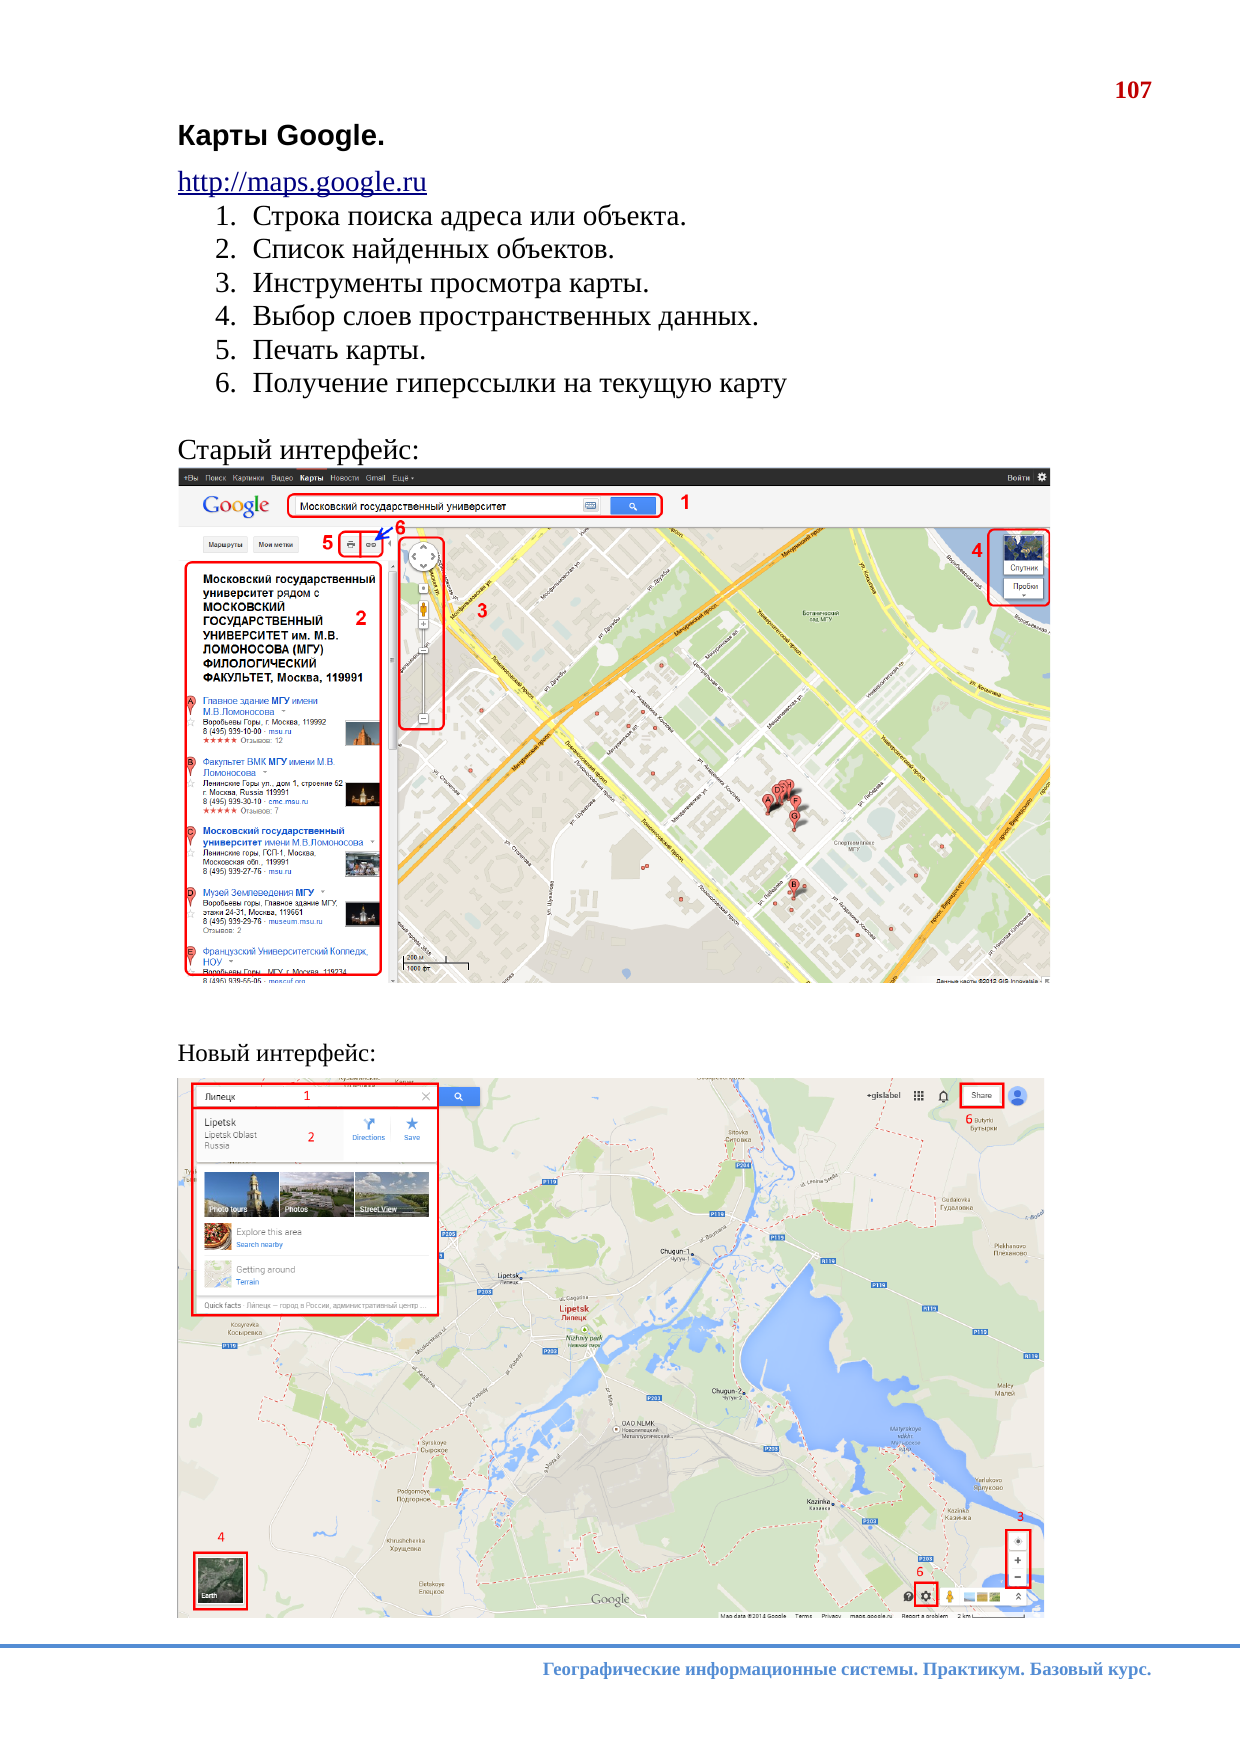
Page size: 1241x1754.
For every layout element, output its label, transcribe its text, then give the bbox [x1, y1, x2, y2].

picture [177, 1078, 1045, 1618]
list Выбор слоев пространственных данных. [215, 298, 1152, 332]
picture [178, 467, 1051, 983]
list Печать карты. [215, 332, 1152, 365]
text Новый интерфейс: [177, 1038, 1152, 1066]
list Получение гиперссылки на текущую карту [215, 365, 1152, 399]
list Инструменты просмотра карты. [215, 265, 1152, 298]
subtitle Карты Google. [177, 118, 1152, 152]
text http://maps.google.ru [177, 164, 1152, 198]
list Список найденных объектов. [215, 231, 1152, 265]
text Старый интерфейс: [177, 432, 1152, 466]
list Строка поиска адреса или объекта. [215, 198, 1152, 231]
